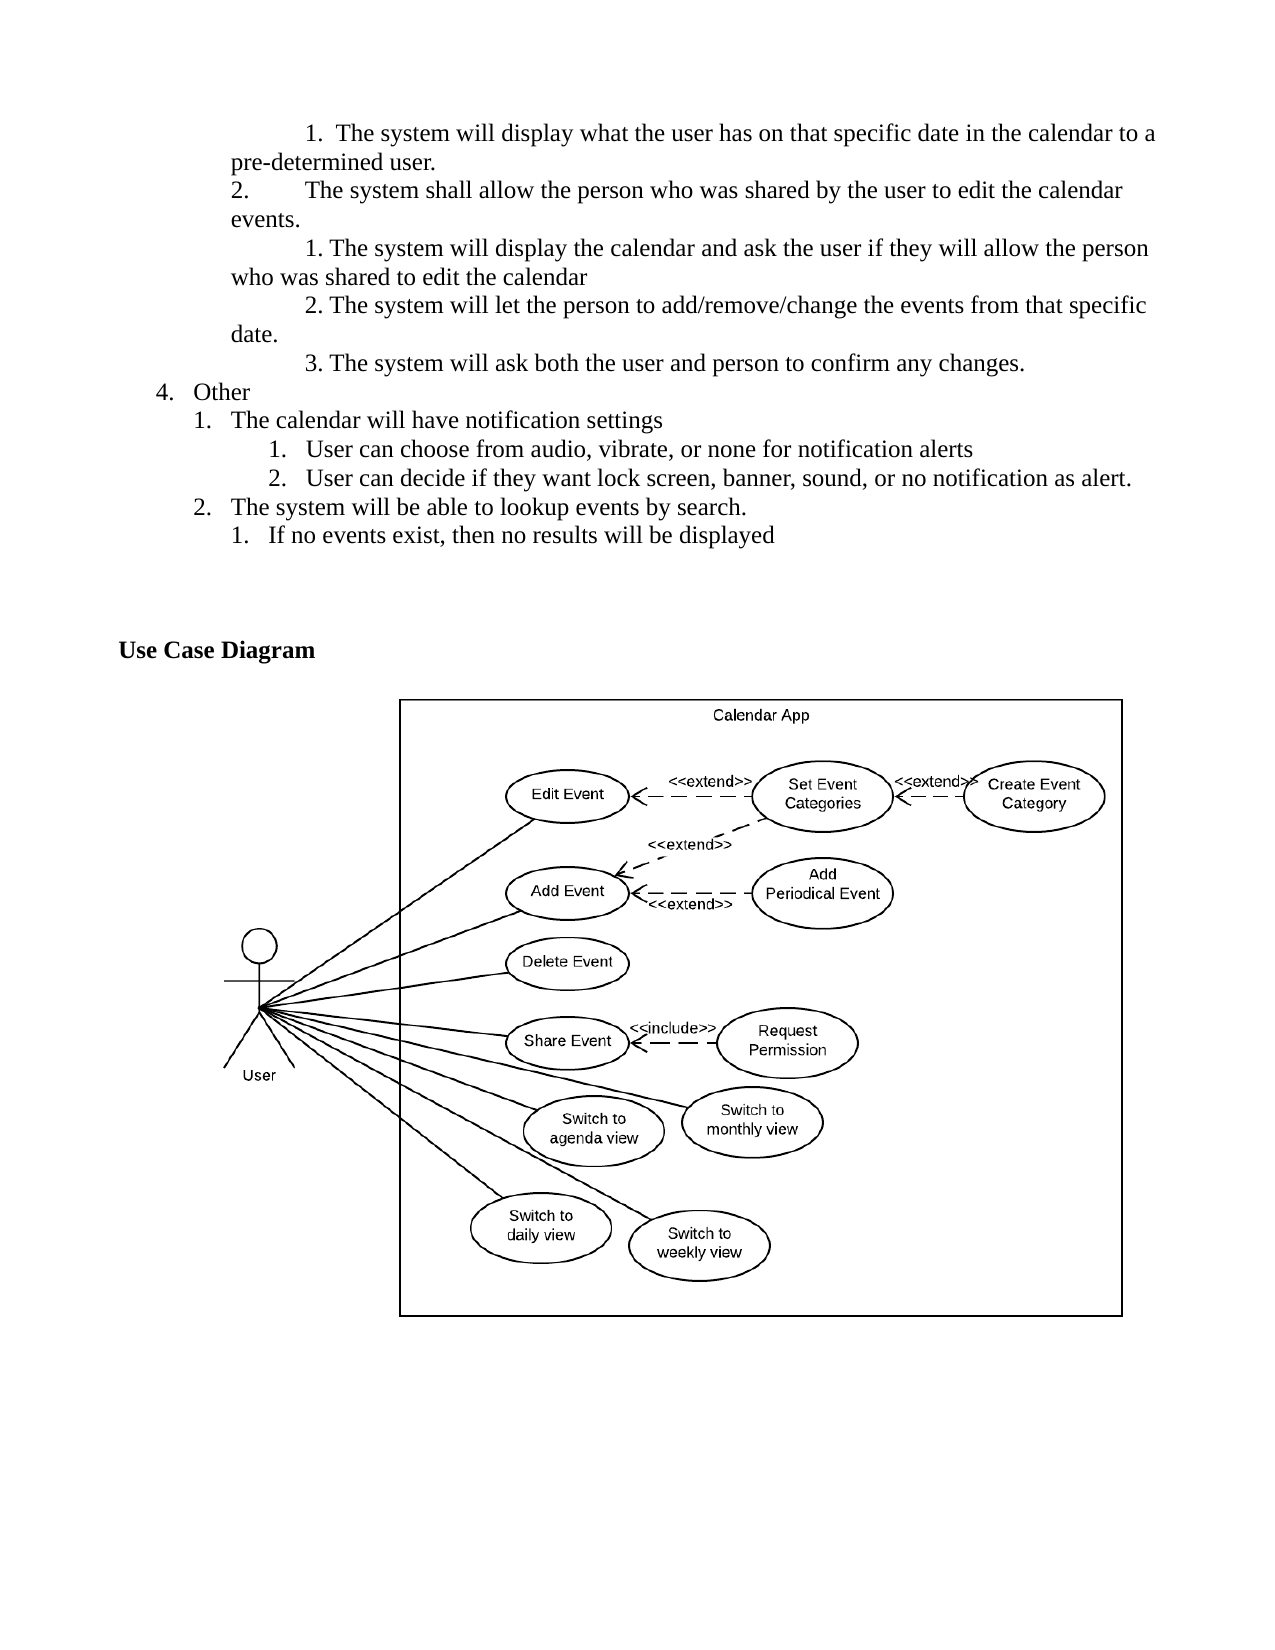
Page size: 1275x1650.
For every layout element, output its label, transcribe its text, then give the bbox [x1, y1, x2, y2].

list User can choose from audio, vibrate, or none for notification alerts [268, 434, 1157, 463]
text 2. The system will let the person to add/remove/change the events from that specific date. [231, 291, 1157, 348]
text 1. The system will display what the user has on that specific date in the calendar to a pre-determined user. [231, 118, 1157, 176]
text 1. The system will display the calendar and ask the user if they will allow the person who was shared to edit the calendar [231, 233, 1157, 291]
text 3. The system will ask both the user and person to confirm any changes. [231, 348, 1157, 377]
list The calendar will have notification settings [193, 406, 1157, 434]
list If no events exist, then no results will be displayed [231, 521, 1157, 549]
list Other [156, 377, 1157, 406]
list User can decide if they want lock screen, banner, sound, or no notification as alert. [268, 463, 1157, 492]
text Use Case Diagram [118, 636, 1157, 664]
list The system will be able to lookup events by search. [193, 492, 1157, 521]
text 2. The system shall allow the person who was shared by the user to edit the calendar events. [231, 176, 1157, 233]
